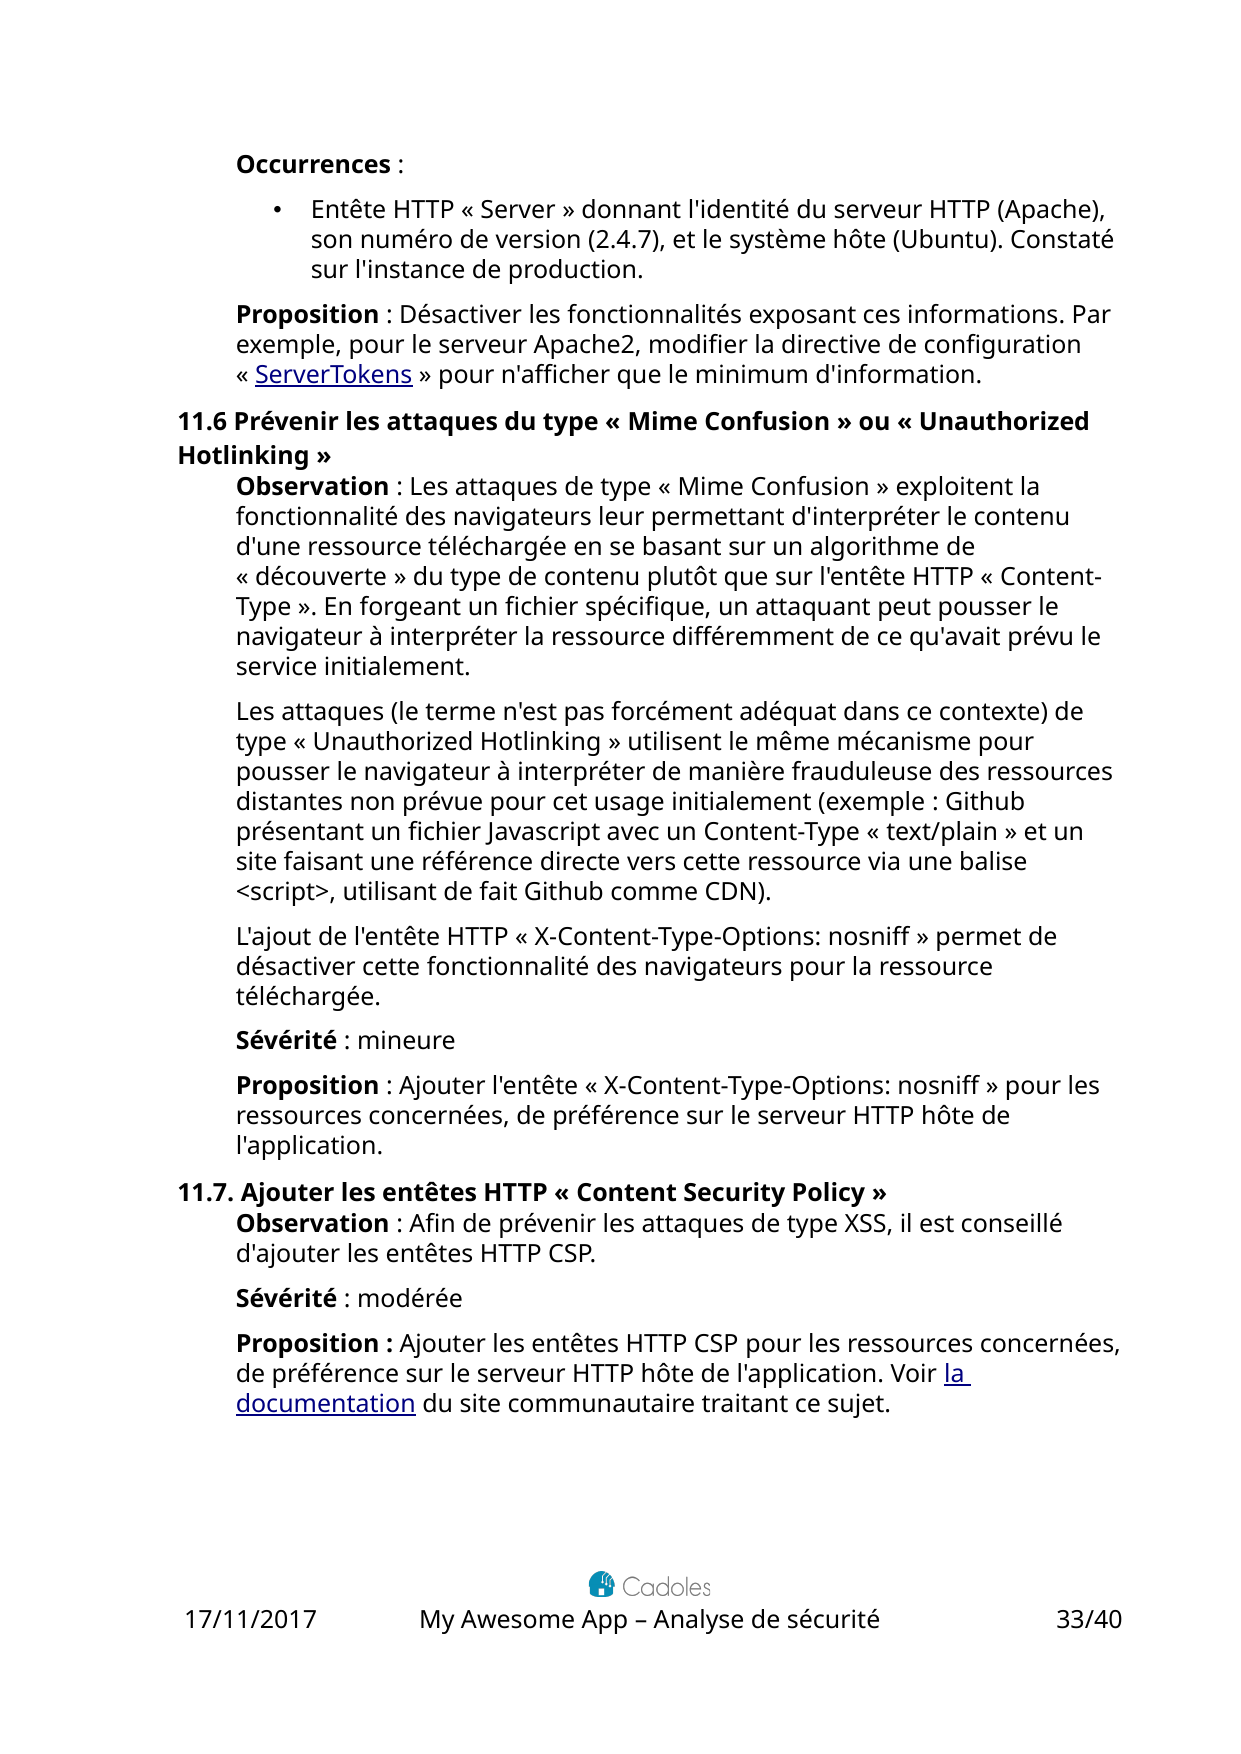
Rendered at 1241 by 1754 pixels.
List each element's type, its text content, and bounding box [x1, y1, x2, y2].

text L'ajout de l'entête HTTP « X-Content-Type-Options: nosniff » permet de désactiver cette fonctionnalité des navigateurs pour la ressource téléchargée. [236, 921, 1122, 1011]
text Observation : Les attaques de type « Mime Confusion » exploitent la fonctionnalité des navigateurs leur permettant d'interpréter le contenu d'une ressource téléchargée en se basant sur un algorithme de « découverte » du type de contenu plutôt que sur l'entête HTTP « Content-Type ». En forgeant un fichier spécifique, un attaquant peut pousser le navigateur à interpréter la ressource différemment de ce qu'avait prévu le service initialement. [236, 472, 1122, 682]
text Proposition : Ajouter les entêtes HTTP CSP pour les ressources concernées, de préférence sur le serveur HTTP hôte de l'application. Voir la documentation du site communautaire traitant ce sujet. [236, 1328, 1122, 1418]
text 11.7. Ajouter les entêtes HTTP « Content Security Policy » [177, 1175, 1122, 1209]
picture [588, 1587, 593, 1597]
text Sévérité : modérée [236, 1283, 1122, 1313]
text Proposition : Désactiver les fonctionnalités exposant ces informations. Par exemple, pour le serveur Apache2, modifier la directive de configuration « ServerTokens » pour n'afficher que le minimum d'information. [236, 299, 1122, 389]
text Observation : Afin de prévenir les attaques de type XSS, il est conseillé d'ajouter les entêtes HTTP CSP. [236, 1209, 1122, 1269]
picture [588, 1571, 596, 1581]
list Entête HTTP « Server » donnant l'identité du serveur HTTP (Apache), son numéro de version (2.4.7), et le système hôte (Ubuntu). Constaté sur l'instance de production. [273, 194, 1122, 284]
text 11.6 Prévenir les attaques du type « Mime Confusion » ou « Unauthorized Hotlinking » [177, 404, 1122, 472]
text Proposition : Ajouter l'entête « X-Content-Type-Options: nosniff » pour les ressources concernées, de préférence sur le serveur HTTP hôte de l'application. [236, 1070, 1122, 1160]
text Sévérité : mineure [236, 1026, 1122, 1056]
text Les attaques (le terme n'est pas forcément adéquat dans ce contexte) de type « Unauthorized Hotlinking » utilisent le même mécanisme pour pousser le navigateur à interpréter de manière frauduleuse des ressources distantes non prévue pour cet usage initialement (exemple : Github présentant un fichier Javascript avec un Content-Type « text/plain » et un site faisant une référence directe vers cette ressource via une balise <script>, utilisant de fait Github comme CDN). [236, 696, 1122, 906]
picture [605, 1571, 711, 1597]
text Occurrences : [236, 150, 1122, 180]
